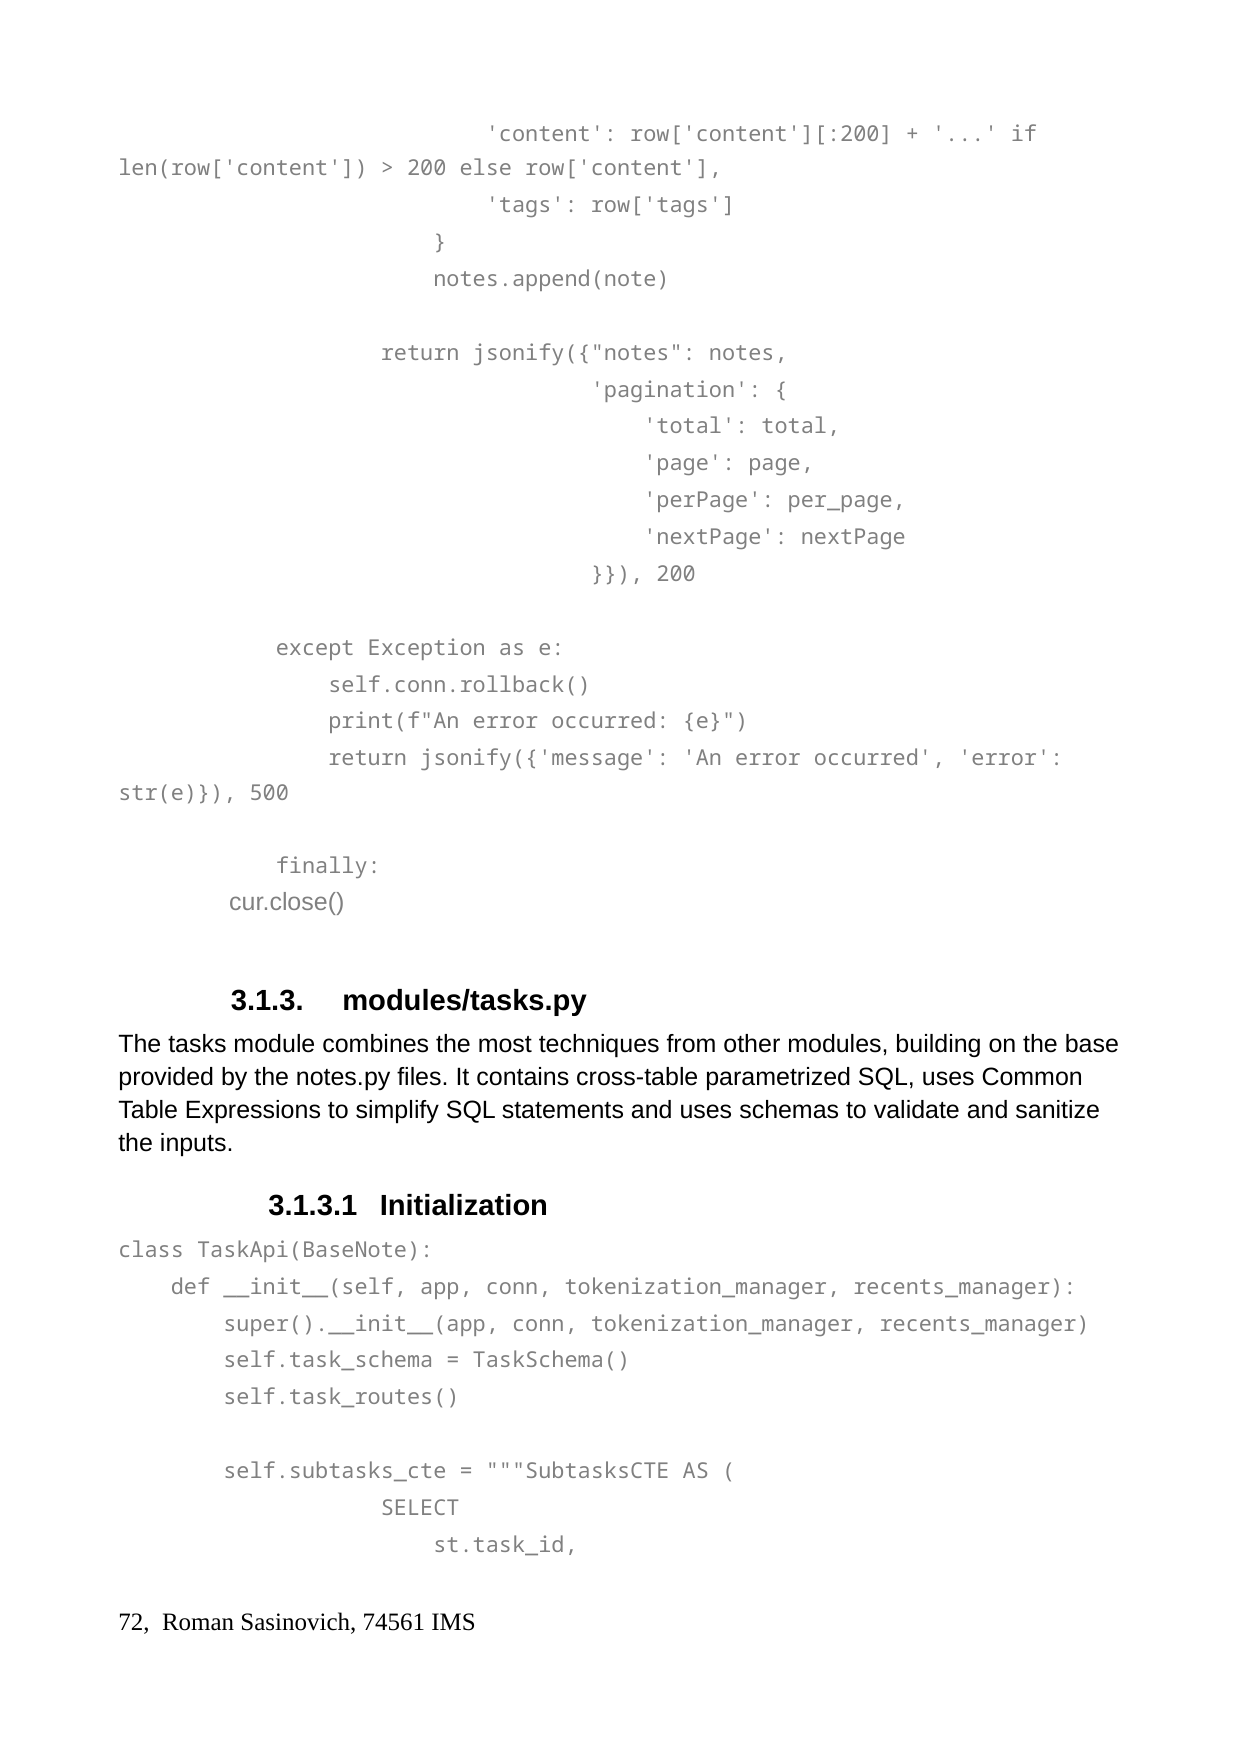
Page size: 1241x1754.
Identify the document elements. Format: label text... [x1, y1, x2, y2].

text } [118, 226, 1122, 256]
text 'pagination': { [118, 373, 1122, 403]
text 'content': row['content'][:200] + '...' if len(row['content']) > 200 else row['content'], [118, 118, 1122, 182]
text return jsonify({"notes": notes, [118, 337, 1122, 366]
text The tasks module combines the most techniques from other modules, building on the base provided by the notes.py files. It contains cross-table parametrized SQL, uses Common Table Expressions to simplify SQL statements and uses schemas to validate and sanitize the inputs. [118, 1029, 1122, 1157]
text 'tags': row['tags'] [118, 189, 1122, 219]
text self.conn.rollback() [118, 668, 1122, 698]
text def __init__(self, app, conn, tokenization_manager, recents_manager): [118, 1271, 1122, 1300]
text 'perPage': per_page, [118, 484, 1122, 514]
text finally: [118, 850, 1122, 880]
text self.task_routes() [118, 1381, 1122, 1411]
text except Exception as e: [118, 632, 1122, 661]
text super().__init__(app, conn, tokenization_manager, recents_manager) [118, 1307, 1122, 1337]
text cur.close() [118, 887, 1122, 916]
subtitle modules/tasks.py [231, 983, 1122, 1016]
text self.subtasks_cte = """SubtasksCTE AS ( [118, 1455, 1122, 1485]
text 'page': page, [118, 447, 1122, 477]
text notes.append(note) [118, 263, 1122, 293]
text class TaskApi(BaseNote): [118, 1234, 1122, 1263]
text print(f"An error occurred: {e}") [118, 705, 1122, 735]
text 'nextPage': nextPage [118, 521, 1122, 551]
text return jsonify({'message': 'An error occurred', 'error': str(e)}), 500 [118, 742, 1122, 806]
subtitle Initialization [268, 1188, 1122, 1221]
text st.task_id, [118, 1529, 1122, 1558]
text 'total': total, [118, 410, 1122, 440]
text }}), 200 [118, 558, 1122, 588]
text self.task_schema = TaskSchema() [118, 1344, 1122, 1374]
text SELECT [118, 1492, 1122, 1522]
